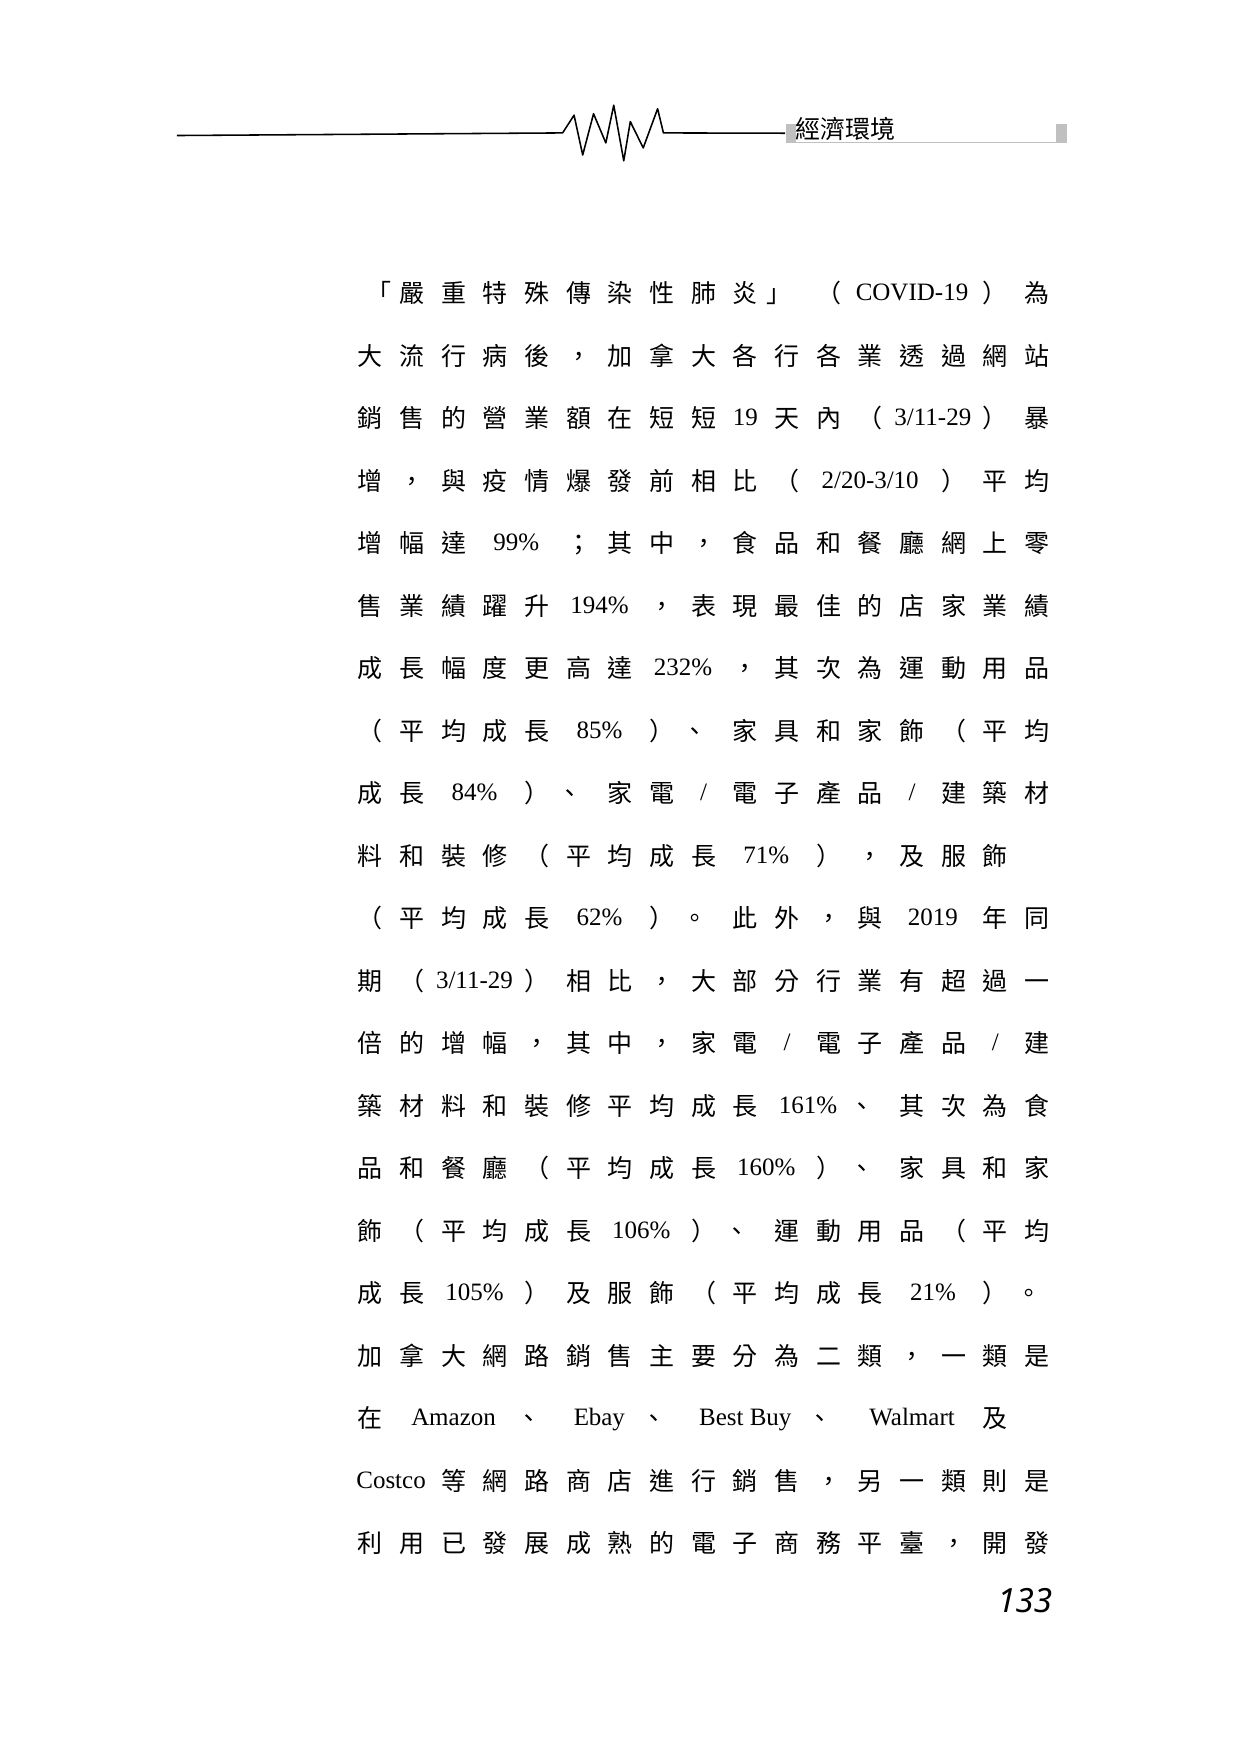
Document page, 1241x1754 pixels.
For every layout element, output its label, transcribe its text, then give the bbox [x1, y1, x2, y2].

text 「嚴重特殊傳染性肺炎」（COVID-19）為大流行病後，加拿大各行各業透過網站銷售的營業額在短短19天內（3/11-29）暴增，與疫情爆發前相比（2/20-3/10）平均增幅達99%；其中，食品和餐廳網上零售業績躍升194%，表現最佳的店家業績成長幅度更高達232%，其次為運動用品（平均成長85%）、家具和家飾（平均成長84%）、家電/電子產品/建築材料和裝修（平均成長71%），及服飾（平均成長62%）。此外，與2019年同期（3/11-29）相比，大部分行業有超過一倍的增幅，其中，家電/電子產品/建築材料和裝修平均成長161%、其次為食品和餐廳（平均成長160%）、家具和家飾（平均成長106%）、運動用品（平均成長105%）及服飾（平均成長21%）。加拿大網路銷售主要分為二類，一類是在Amazon、Ebay、Best Buy、Walmart及Costco等網路商店進行銷售，另一類則是利用已發展成熟的電子商務平臺，開發 [330, 250, 1058, 1563]
